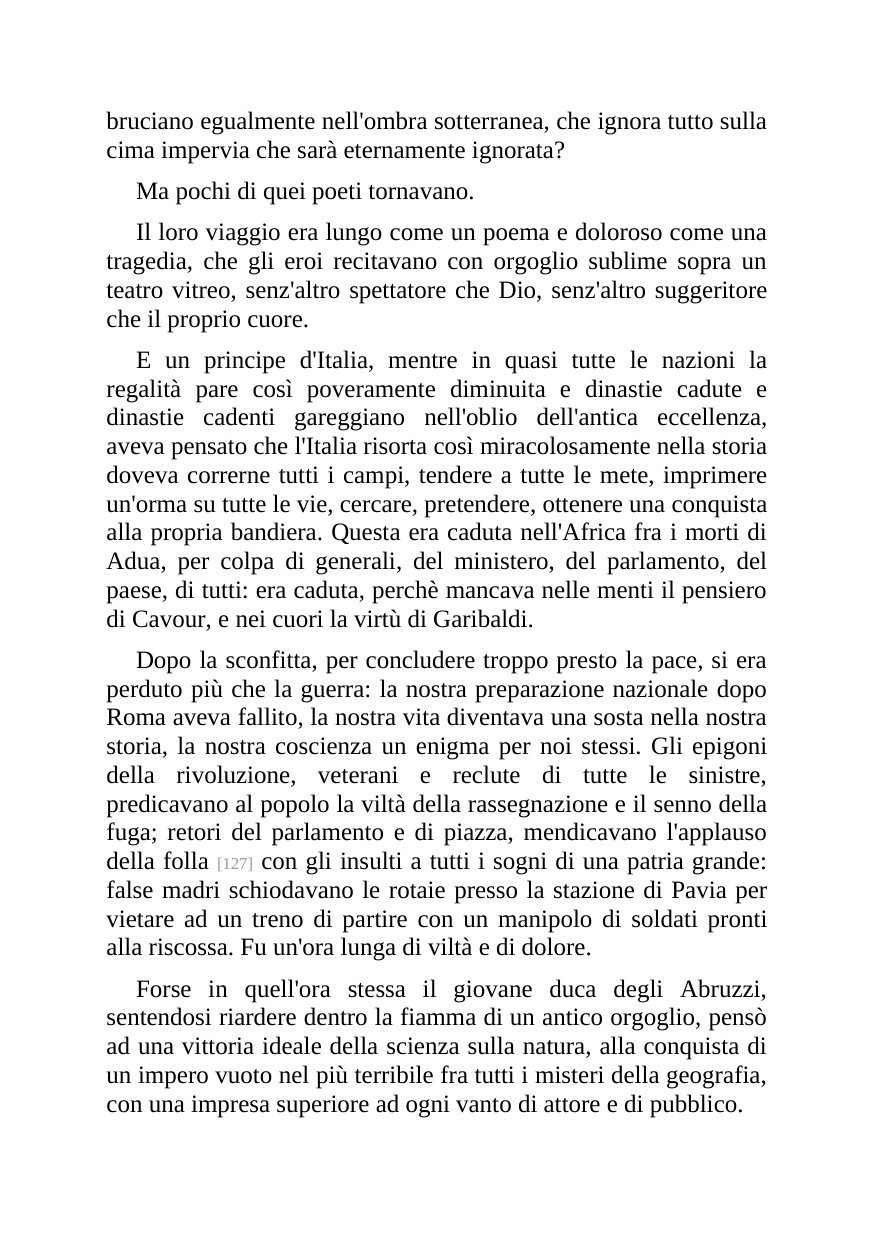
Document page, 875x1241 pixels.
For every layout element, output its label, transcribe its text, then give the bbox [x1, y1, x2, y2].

text E un principe d'Italia, mentre in quasi tutte le nazioni la regalità pare così poveramente diminuita e dinastie cadute e dinastie cadenti gareggiano nell'oblio dell'antica eccellenza, aveva pensato che l'Italia risorta così miracolosamente nella storia doveva correrne tutti i campi, tendere a tutte le mete, imprimere un'orma su tutte le vie, cercare, pretendere, ottenere una conquista alla propria bandiera. Questa era caduta nell'Africa fra i morti di Adua, per colpa di generali, del ministero, del parlamento, del paese, di tutti: era caduta, perchè mancava nelle menti il pensiero di Cavour, e nei cuori la virtù di Garibaldi. [106, 345, 768, 632]
text bruciano egualmente nell'ombra sotterranea, che ignora tutto sulla cima impervia che sarà eternamente ignorata? [106, 106, 768, 164]
text Ma pochi di quei poeti tornavano. [106, 176, 768, 205]
text Dopo la sconfitta, per concludere troppo presto la pace, si era perduto più che la guerra: la nostra preparazione nazionale dopo Roma aveva fallito, la nostra vita diventava una sosta nella nostra storia, la nostra coscienza un enigma per noi stessi. Gli epigoni della rivoluzione, veterani e reclute di tutte le sinistre, predicavano al popolo la viltà della rassegnazione e il senno della fuga; retori del parlamento e di piazza, mendicavano l'applauso della folla [127] con gli insulti a tutti i sogni di una patria grande: false madri schiodavano le rotaie presso la stazione di Pavia per vietare ad un treno di partire con un manipolo di soldati pronti alla riscossa. Fu un'ora lunga di viltà e di dolore. [106, 645, 768, 961]
text Forse in quell'ora stessa il giovane duca degli Abruzzi, sentendosi riardere dentro la fiamma di un antico orgoglio, pensò ad una vittoria ideale della scienza sulla natura, alla conquista di un impero vuoto nel più terribile fra tutti i misteri della geografia, con una impresa superiore ad ogni vanto di attore e di pubblico. [106, 974, 768, 1117]
text Il loro viaggio era lungo come un poema e doloroso come una tragedia, che gli eroi recitavano con orgoglio sublime sopra un teatro vitreo, senz'altro spettatore che Dio, senz'altro suggeritore che il proprio cuore. [106, 217, 768, 332]
